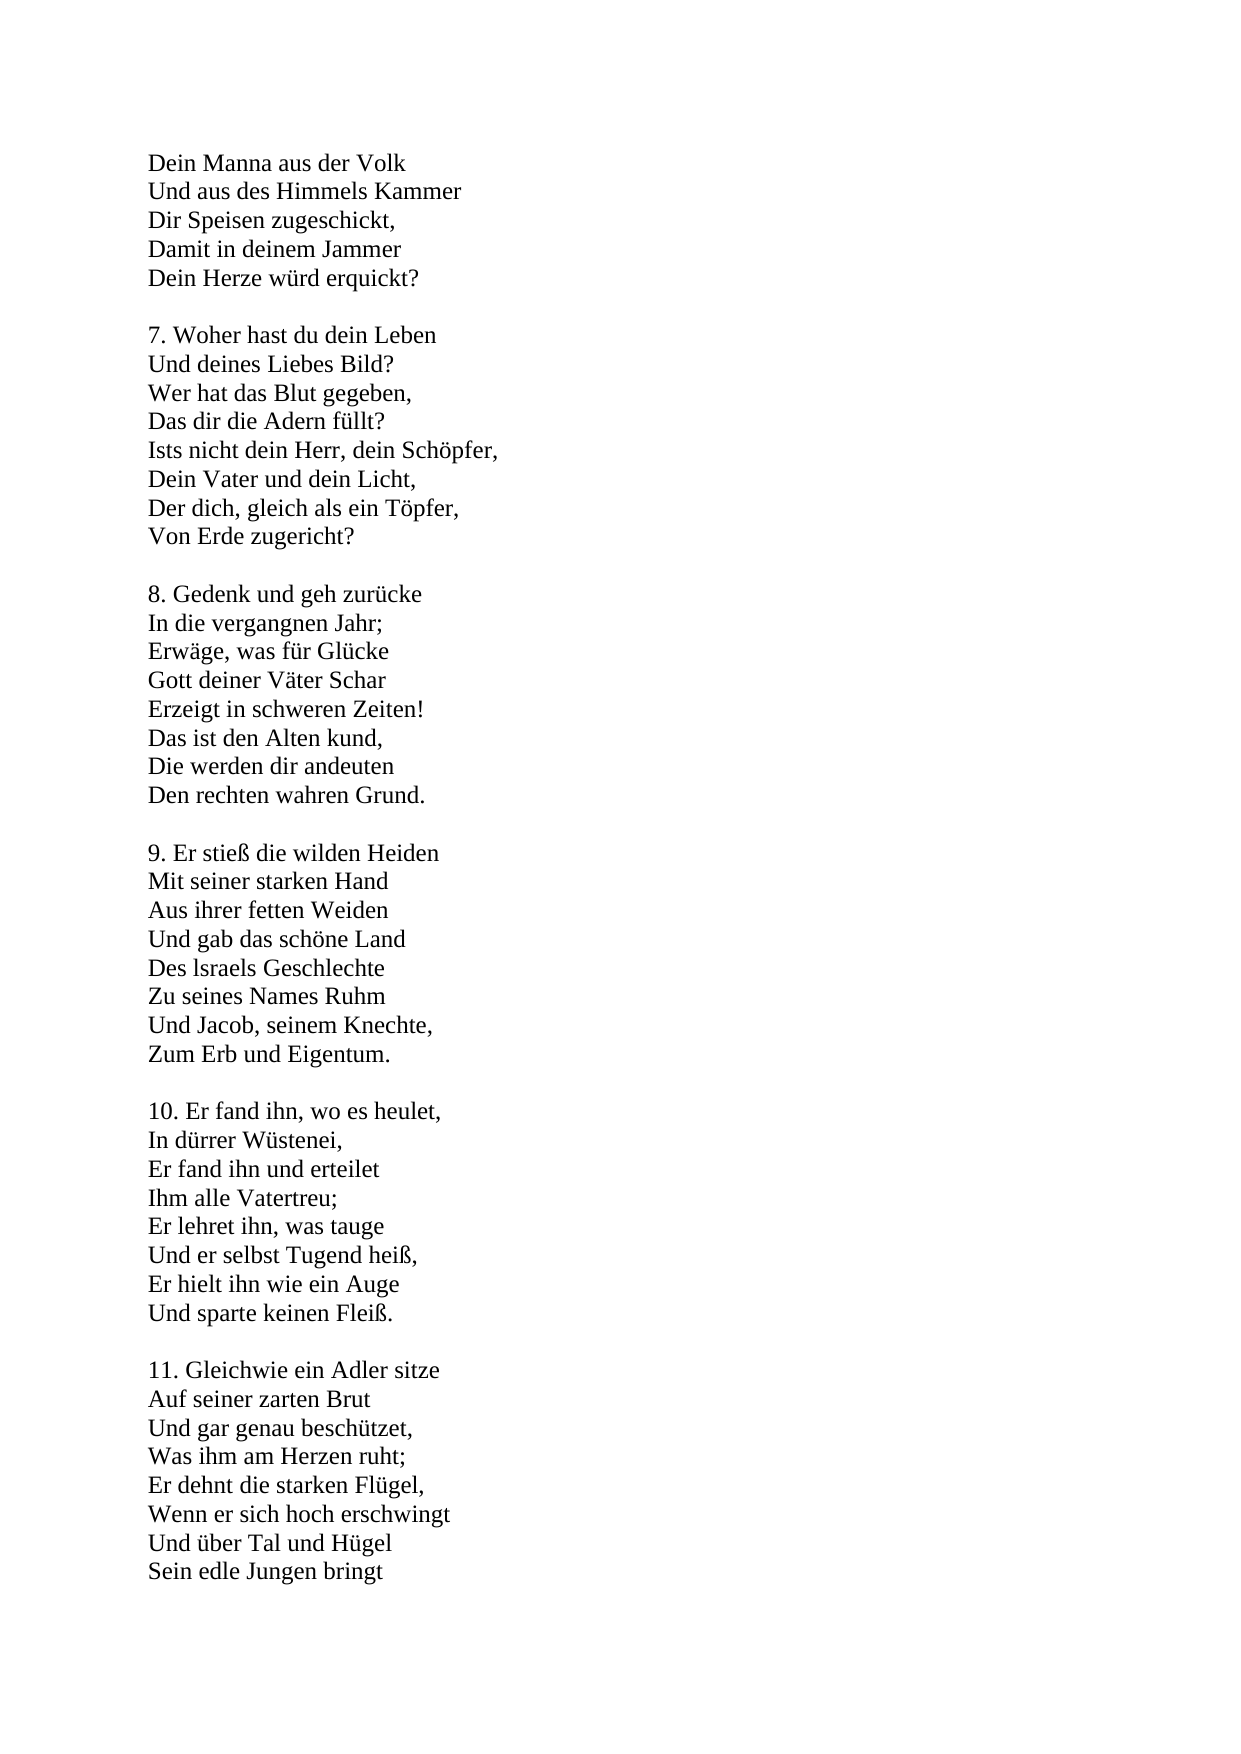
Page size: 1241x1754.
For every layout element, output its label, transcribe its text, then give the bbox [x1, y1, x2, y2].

text Mit seiner starken Hand [148, 866, 1093, 895]
text Gott deiner Väter Schar [148, 665, 1093, 694]
text Den rechten wahren Grund. [148, 780, 1093, 809]
text Aus ihrer fetten Weiden [148, 895, 1093, 924]
text Er fand ihn und erteilet [148, 1154, 1093, 1183]
text Dir Speisen zugeschickt, [148, 205, 1093, 234]
text Auf seiner zarten Brut [148, 1384, 1093, 1413]
text Und er selbst Tugend heiß, [148, 1240, 1093, 1269]
text Und Jacob, seinem Knechte, [148, 1010, 1093, 1039]
text Und sparte keinen Fleiß. [148, 1298, 1093, 1326]
text 8. Gedenk und geh zurücke [148, 579, 1093, 608]
text Die werden dir andeuten [148, 751, 1093, 780]
text Und aus des Himmels Kammer [148, 176, 1093, 205]
text Ists nicht dein Herr, dein Schöpfer, [148, 435, 1093, 464]
text 10. Er fand ihn, wo es heulet, [148, 1096, 1093, 1125]
text Dein Vater und dein Licht, [148, 464, 1093, 493]
text Ihm alle Vatertreu; [148, 1183, 1093, 1211]
text 11. Gleichwie ein Adler sitze [148, 1355, 1093, 1384]
text Und deines Liebes Bild? [148, 349, 1093, 378]
text Und über Tal und Hügel [148, 1528, 1093, 1556]
text Das dir die Adern füllt? [148, 406, 1093, 435]
text Er hielt ihn wie ein Auge [148, 1269, 1093, 1298]
text Zu seines Names Ruhm [148, 981, 1093, 1010]
text Was ihm am Herzen ruht; [148, 1441, 1093, 1470]
text Wenn er sich hoch erschwingt [148, 1499, 1093, 1528]
text Erzeigt in schweren Zeiten! [148, 694, 1093, 723]
text Und gar genau beschützet, [148, 1413, 1093, 1441]
text Er lehret ihn, was tauge [148, 1211, 1093, 1240]
text Dein Manna aus der Volk [148, 148, 1093, 176]
text Er dehnt die starken Flügel, [148, 1470, 1093, 1499]
text Erwäge, was für Glücke [148, 636, 1093, 665]
text Damit in deinem Jammer [148, 234, 1093, 263]
text In die vergangnen Jahr; [148, 608, 1093, 636]
text Wer hat das Blut gegeben, [148, 378, 1093, 406]
text Des lsraels Geschlechte [148, 953, 1093, 981]
text Sein edle Jungen bringt [148, 1556, 1093, 1585]
text Der dich, gleich als ein Töpfer, [148, 493, 1093, 521]
text 7. Woher hast du dein Leben [148, 320, 1093, 349]
text Von Erde zugericht? [148, 521, 1093, 550]
text 9. Er stieß die wilden Heiden [148, 838, 1093, 866]
text Das ist den Alten kund, [148, 723, 1093, 751]
text Zum Erb und Eigentum. [148, 1039, 1093, 1068]
text Und gab das schöne Land [148, 924, 1093, 953]
text Dein Herze würd erquickt? [148, 263, 1093, 291]
text In dürrer Wüstenei, [148, 1125, 1093, 1154]
